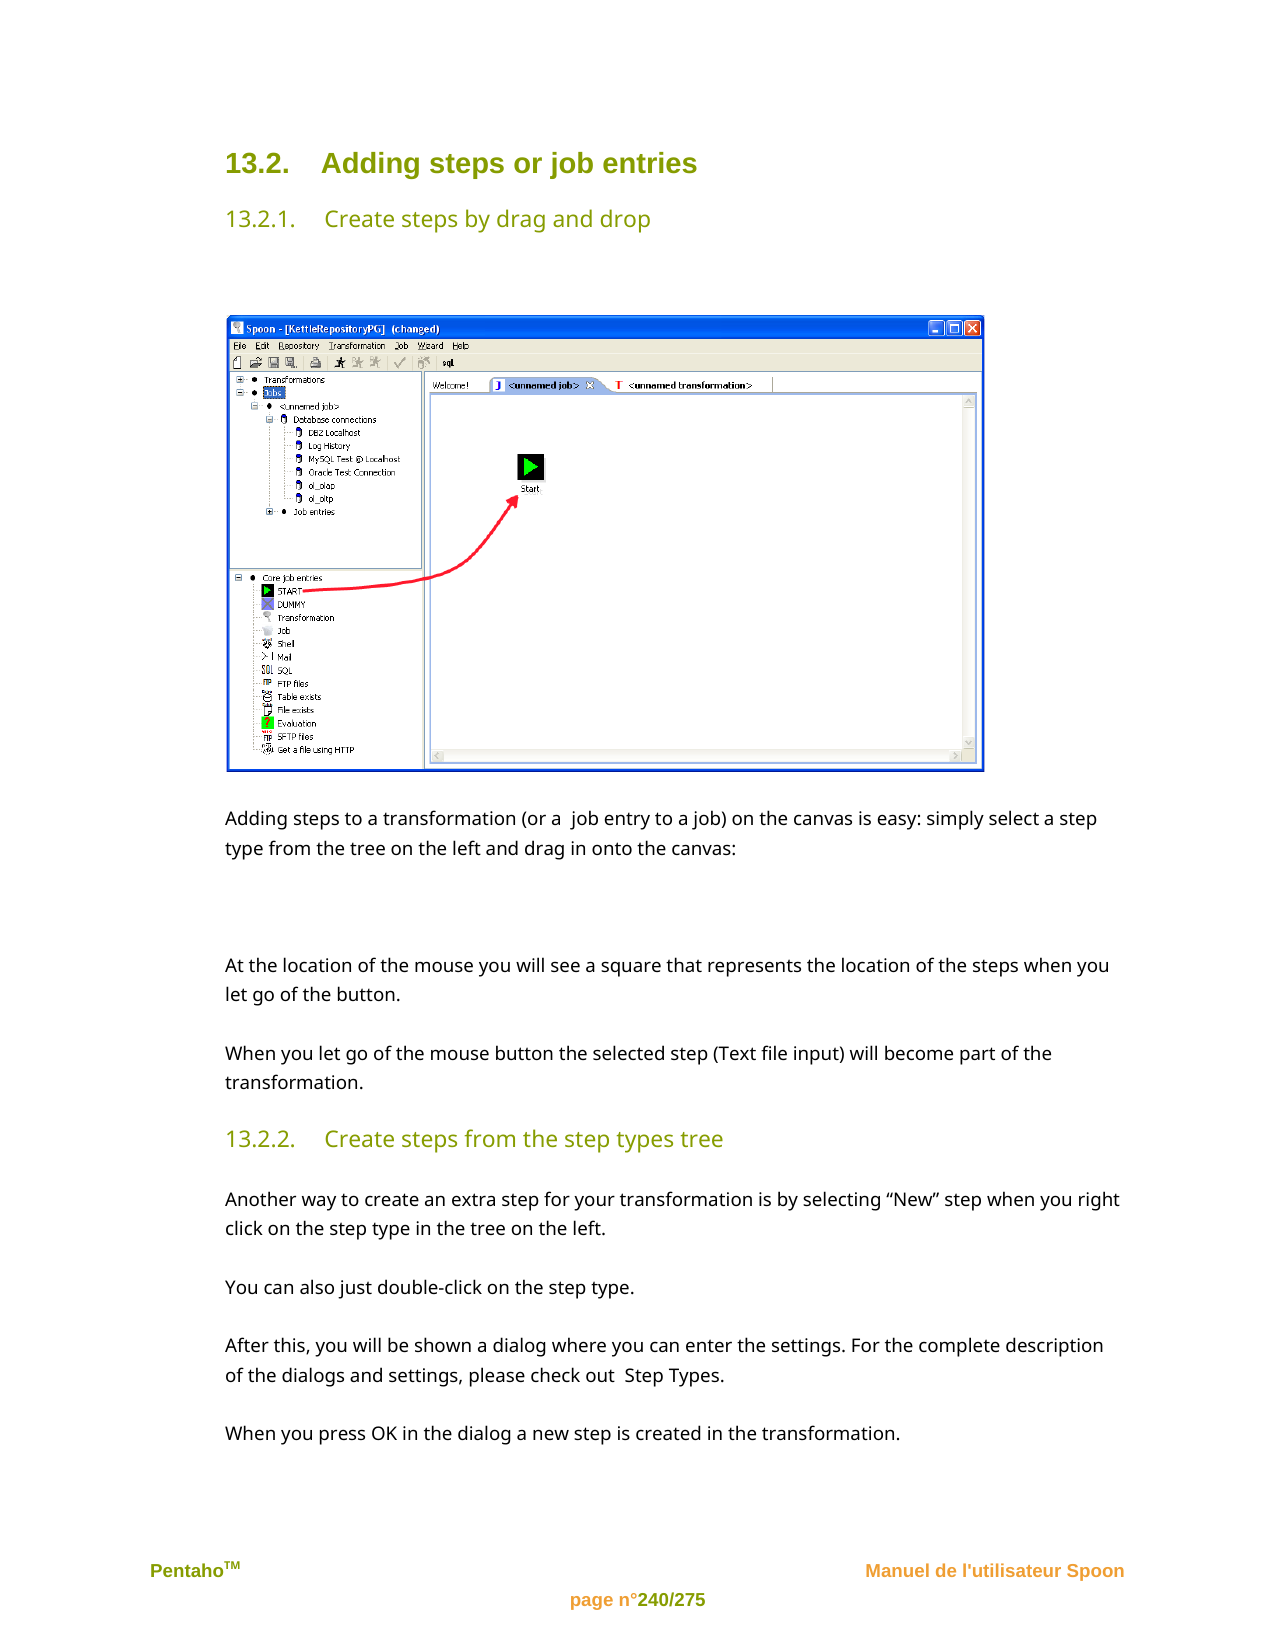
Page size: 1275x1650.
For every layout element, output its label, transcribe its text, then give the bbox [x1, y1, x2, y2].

text When you press OK in the dialog a new step is created in the transformation. [225, 1417, 1125, 1447]
subtitle Create steps by drag and drop [225, 204, 1125, 233]
text When you let go of the mouse button the selected step (Text file input) will become part of the transformation. [225, 1037, 1125, 1095]
text Another way to create an extra step for your transformation is by selecting “New” step when you right click on the step type in the tree on the left. [225, 1183, 1125, 1241]
subtitle Create steps from the step types tree [225, 1124, 1125, 1154]
text You can also just double-click on the step type. [225, 1271, 1125, 1300]
text At the location of the mouse you will see a square that represents the location of the steps when you let go of the button. [225, 949, 1125, 1007]
subtitle Adding steps or job entries [225, 150, 1125, 179]
text Adding steps to a transformation (or a job entry to a job) on the canvas is easy: simply select a step type from the tree on the left and drag in onto the canvas: [225, 263, 1125, 861]
text After this, you will be shown a dialog where you can enter the settings. For the complete description of the dialogs and settings, please check out Step Types. [225, 1329, 1125, 1388]
picture [226, 315, 985, 772]
